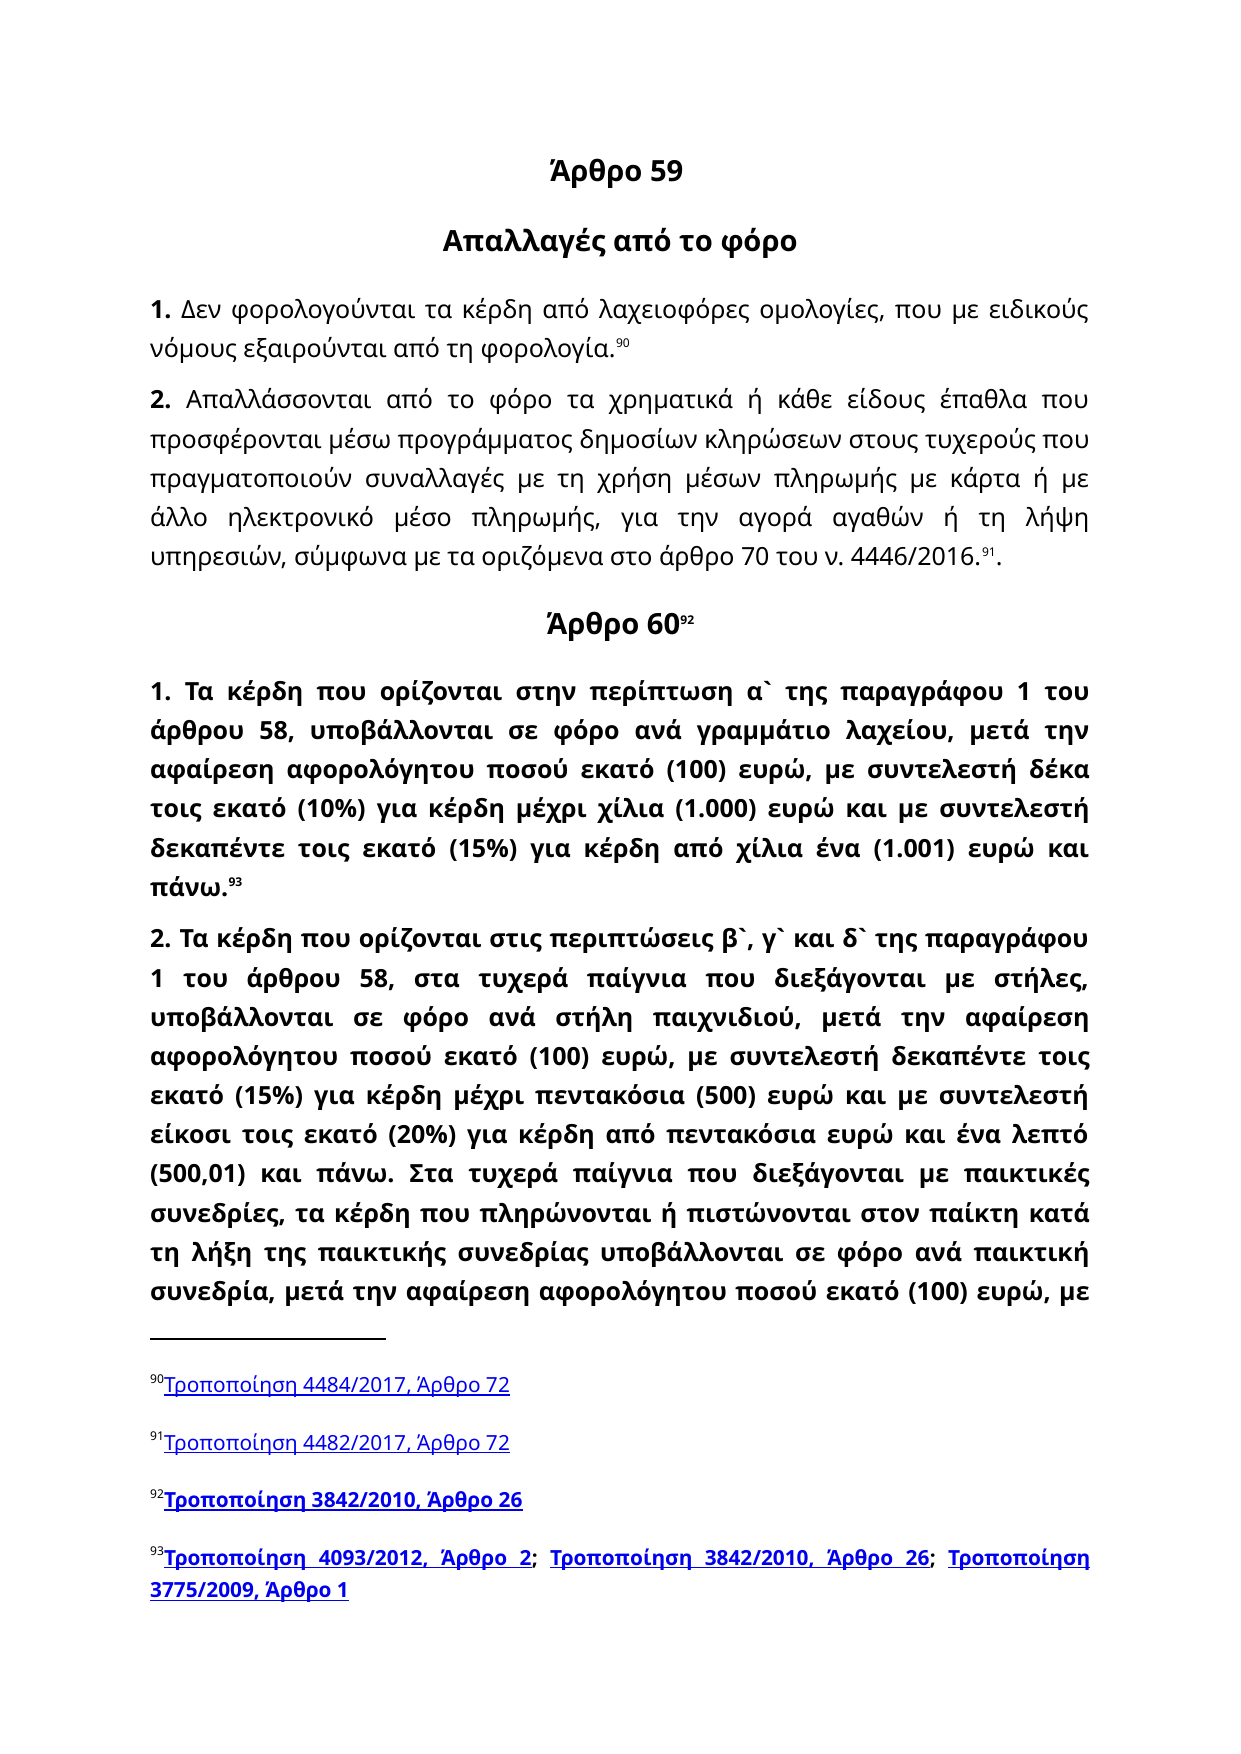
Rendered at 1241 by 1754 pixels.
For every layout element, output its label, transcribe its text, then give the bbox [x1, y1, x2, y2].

text 1. Δεν φορολογούνται τα κέρδη από λαχειοφόρες ομολογίες, που με ειδικούς νόμους εξαιρούνται από τη φορολογία. [150, 291, 1090, 364]
text 2. Τα κέρδη που ορίζονται στις περιπτώσεις β`, γ` και δ` της παραγράφου 1 του άρθρου 58, στα τυχερά παίγνια που διεξάγονται με στήλες, υποβάλλονται σε φόρο ανά στήλη παιχνιδιού, μετά την αφαίρεση αφορολόγητου ποσού εκατό (100) ευρώ, με συντελεστή δεκαπέντε τοις εκατό (15%) για κέρδη μέχρι πεντακόσια (500) ευρώ και με συντελεστή είκοσι τοις εκατό (20%) για κέρδη από πεντακόσια ευρώ και ένα λεπτό (500,01) και πάνω. Στα τυχερά παίγνια που διεξάγονται με παικτικές συνεδρίες, τα κέρδη που πληρώνονται ή πιστώνονται στον παίκτη κατά τη λήξη της παικτικής συνεδρίας υποβάλλονται σε φόρο ανά παικτική συνεδρία, μετά την αφαίρεση αφορολόγητου ποσού εκατό (100) ευρώ, με [150, 921, 1090, 1308]
text Τροποποίηση 4093/2012, Άρθρο 2; Τροποποίηση 3842/2010, Άρθρο 26; Τροποποίηση 3775/2009, Άρθρο 1 [150, 1543, 1090, 1604]
subtitle Άρθρο 59 [150, 150, 1090, 190]
subtitle Άρθρο 60 [150, 603, 1090, 643]
text 2. Απαλλάσσονται από το φόρο τα χρηματικά ή κάθε είδους έπαθλα που προσφέρονται μέσω προγράμματος δημοσίων κληρώσεων στους τυχερούς που πραγματοποιούν συναλλαγές με τη χρήση μέσων πληρωμής με κάρτα ή με άλλο ηλεκτρονικό μέσο πληρωμής, για την αγορά αγαθών ή τη λήψη υπηρεσιών, σύμφωνα με τα οριζόμενα στο άρθρο 70 του ν. 4446/2016.. [150, 382, 1090, 573]
text 1. Τα κέρδη που ορίζονται στην περίπτωση α` της παραγράφου 1 του άρθρου 58, υποβάλλονται σε φόρο ανά γραμμάτιο λαχείου, μετά την αφαίρεση αφορολόγητου ποσού εκατό (100) ευρώ, με συντελεστή δέκα τοις εκατό (10%) για κέρδη μέχρι χίλια (1.000) ευρώ και με συντελεστή δεκαπέντε τοις εκατό (15%) για κέρδη από χίλια ένα (1.001) ευρώ και πάνω. [150, 673, 1090, 903]
text Τροποποίηση 4482/2017, Άρθρο 72 [150, 1428, 1090, 1456]
text Τροποποίηση 3842/2010, Άρθρο 26 [150, 1485, 1090, 1514]
text Τροποποίηση 4484/2017, Άρθρο 72 [150, 1370, 1090, 1398]
subtitle Απαλλαγές από το φόρο [150, 221, 1090, 260]
